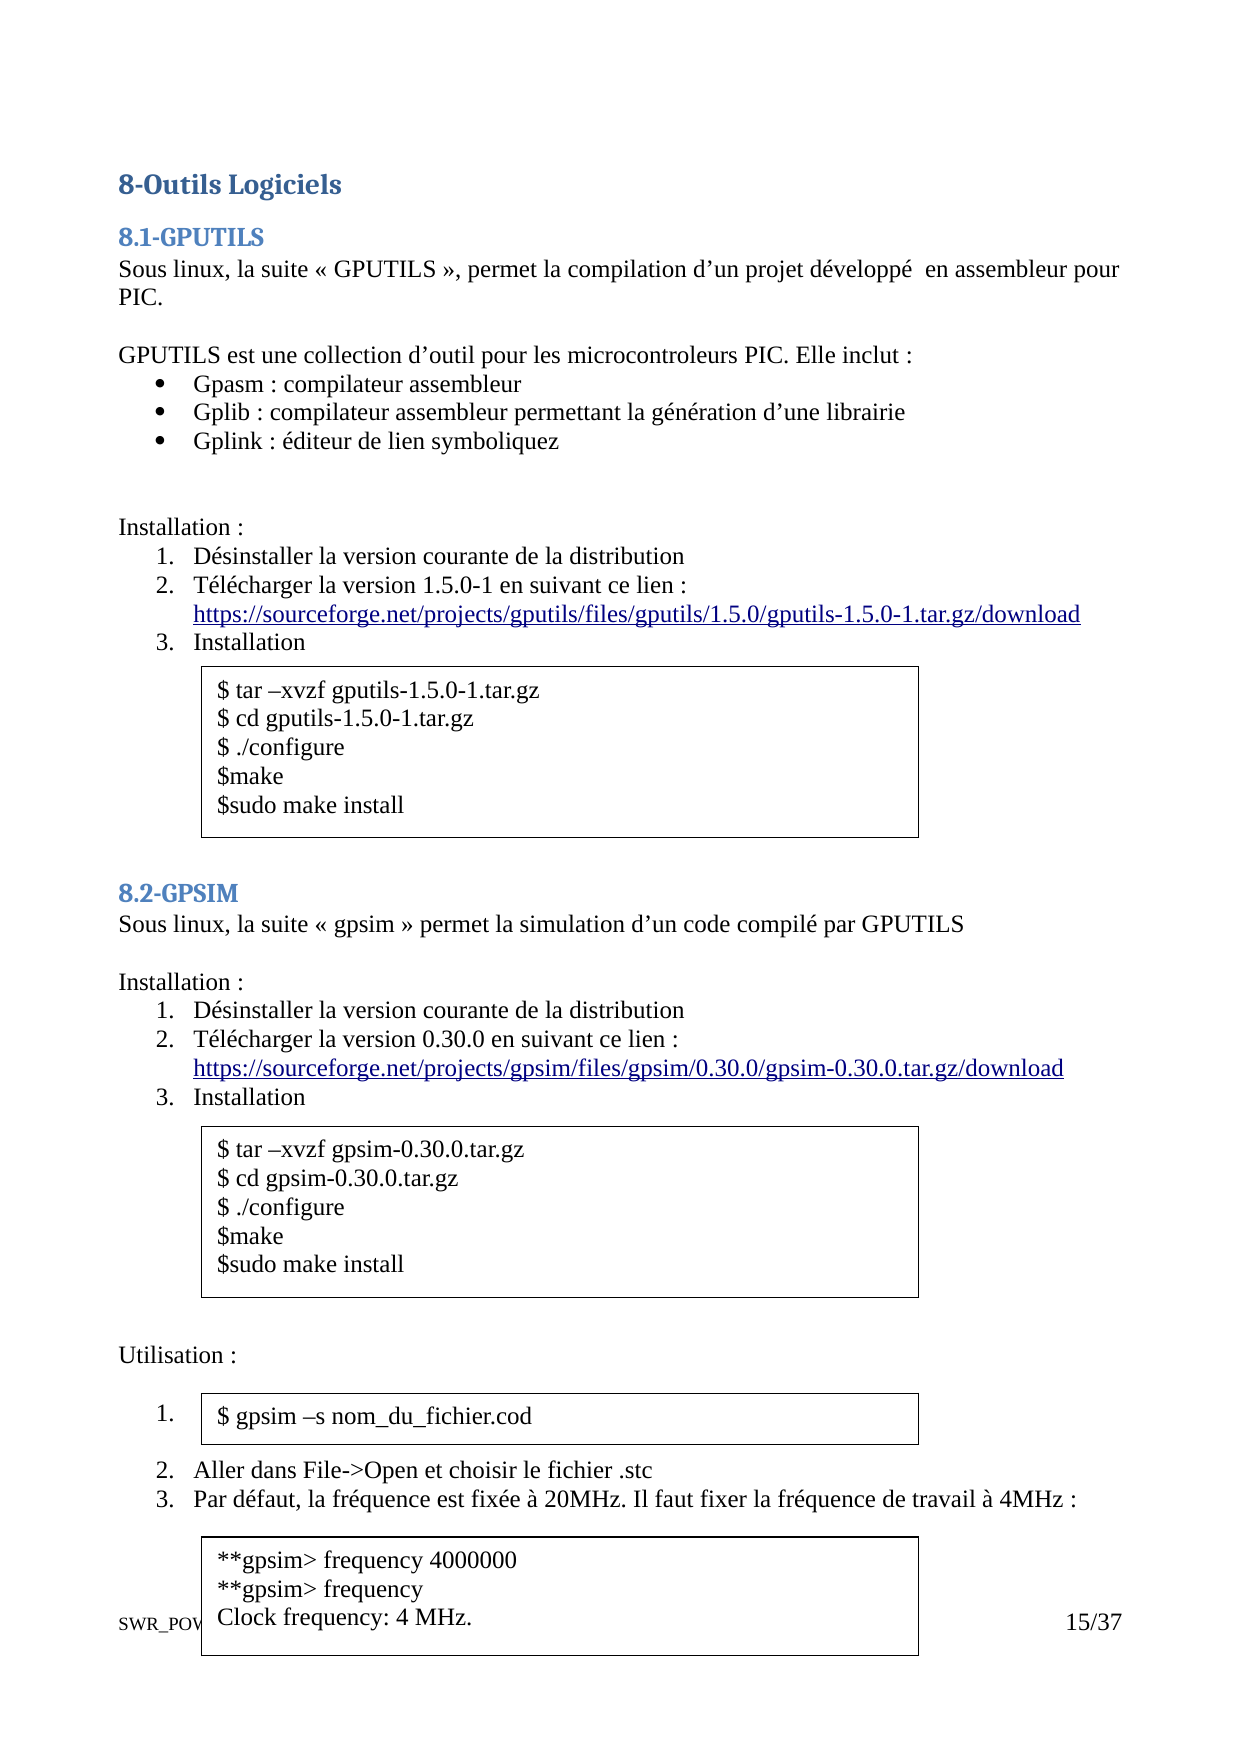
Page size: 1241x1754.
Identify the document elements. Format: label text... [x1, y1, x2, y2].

text Installation : [118, 512, 1122, 541]
list Gpasm : compilateur assembleur [156, 369, 1122, 397]
list **gpsim> frequency 4000000 [217, 1545, 903, 1574]
text $ cd gputils-1.5.0-1.tar.gz [217, 703, 903, 732]
list https://sourceforge.net/projects/gpsim/files/gpsim/0.30.0/gpsim-0.30.0.tar.gz/download [193, 1053, 1122, 1082]
text $ cd gpsim-0.30.0.tar.gz [217, 1163, 903, 1192]
subtitle 8-Outils Logiciels [118, 168, 1122, 202]
list Désinstaller la version courante de la distribution [156, 541, 1122, 570]
text Installation : [118, 967, 1122, 996]
text GPUTILS est une collection d’outil pour les microcontroleurs PIC. Elle inclut : [118, 340, 1122, 369]
text $make [217, 761, 903, 790]
text Utilisation : [118, 1341, 1122, 1369]
list **gpsim> frequency [217, 1574, 903, 1602]
text $ ./configure [217, 732, 903, 761]
text Sous linux, la suite « gpsim » permet la simulation d’un code compilé par GPUTILS [118, 909, 1122, 938]
list Télécharger la version 0.30.0 en suivant ce lien : [156, 1024, 1122, 1053]
text $sudo make install [217, 790, 903, 818]
text $sudo make install [217, 1249, 903, 1278]
list Installation [156, 627, 1122, 656]
text $make [217, 1221, 903, 1249]
list Clock frequency: 4 MHz. [217, 1602, 903, 1631]
list Gplink : éditeur de lien symboliquez [156, 426, 1122, 455]
list Installation [156, 1082, 1122, 1111]
text $ tar –xvzf gpsim-0.30.0.tar.gz [217, 1134, 903, 1163]
text $ ./configure [217, 1192, 903, 1221]
list Désinstaller la version courante de la distribution [156, 996, 1122, 1024]
list Gplib : compilateur assembleur permettant la génération d’une librairie [156, 397, 1122, 426]
subtitle 8.1-GPUTILS [118, 222, 1122, 254]
text $ gpsim –s nom_du_fichier.cod [217, 1401, 903, 1430]
subtitle 8.2-GPSIM [118, 878, 1122, 909]
text $ tar –xvzf gputils-1.5.0-1.tar.gz [217, 675, 903, 703]
list Télécharger la version 1.5.0-1 en suivant ce lien : https://sourceforge.net/projects/gputils/files/gputils/1.5.0/gputils-1.5.0-1.tar.gz/download [156, 570, 1122, 627]
list Par défaut, la fréquence est fixée à 20MHz. Il faut fixer la fréquence de travail à 4MHz : [156, 1484, 1122, 1513]
list Aller dans File->Open et choisir le fichier .stc [156, 1456, 1122, 1484]
text Sous linux, la suite « GPUTILS », permet la compilation d’un projet développé en assembleur pour PIC. [118, 254, 1122, 311]
